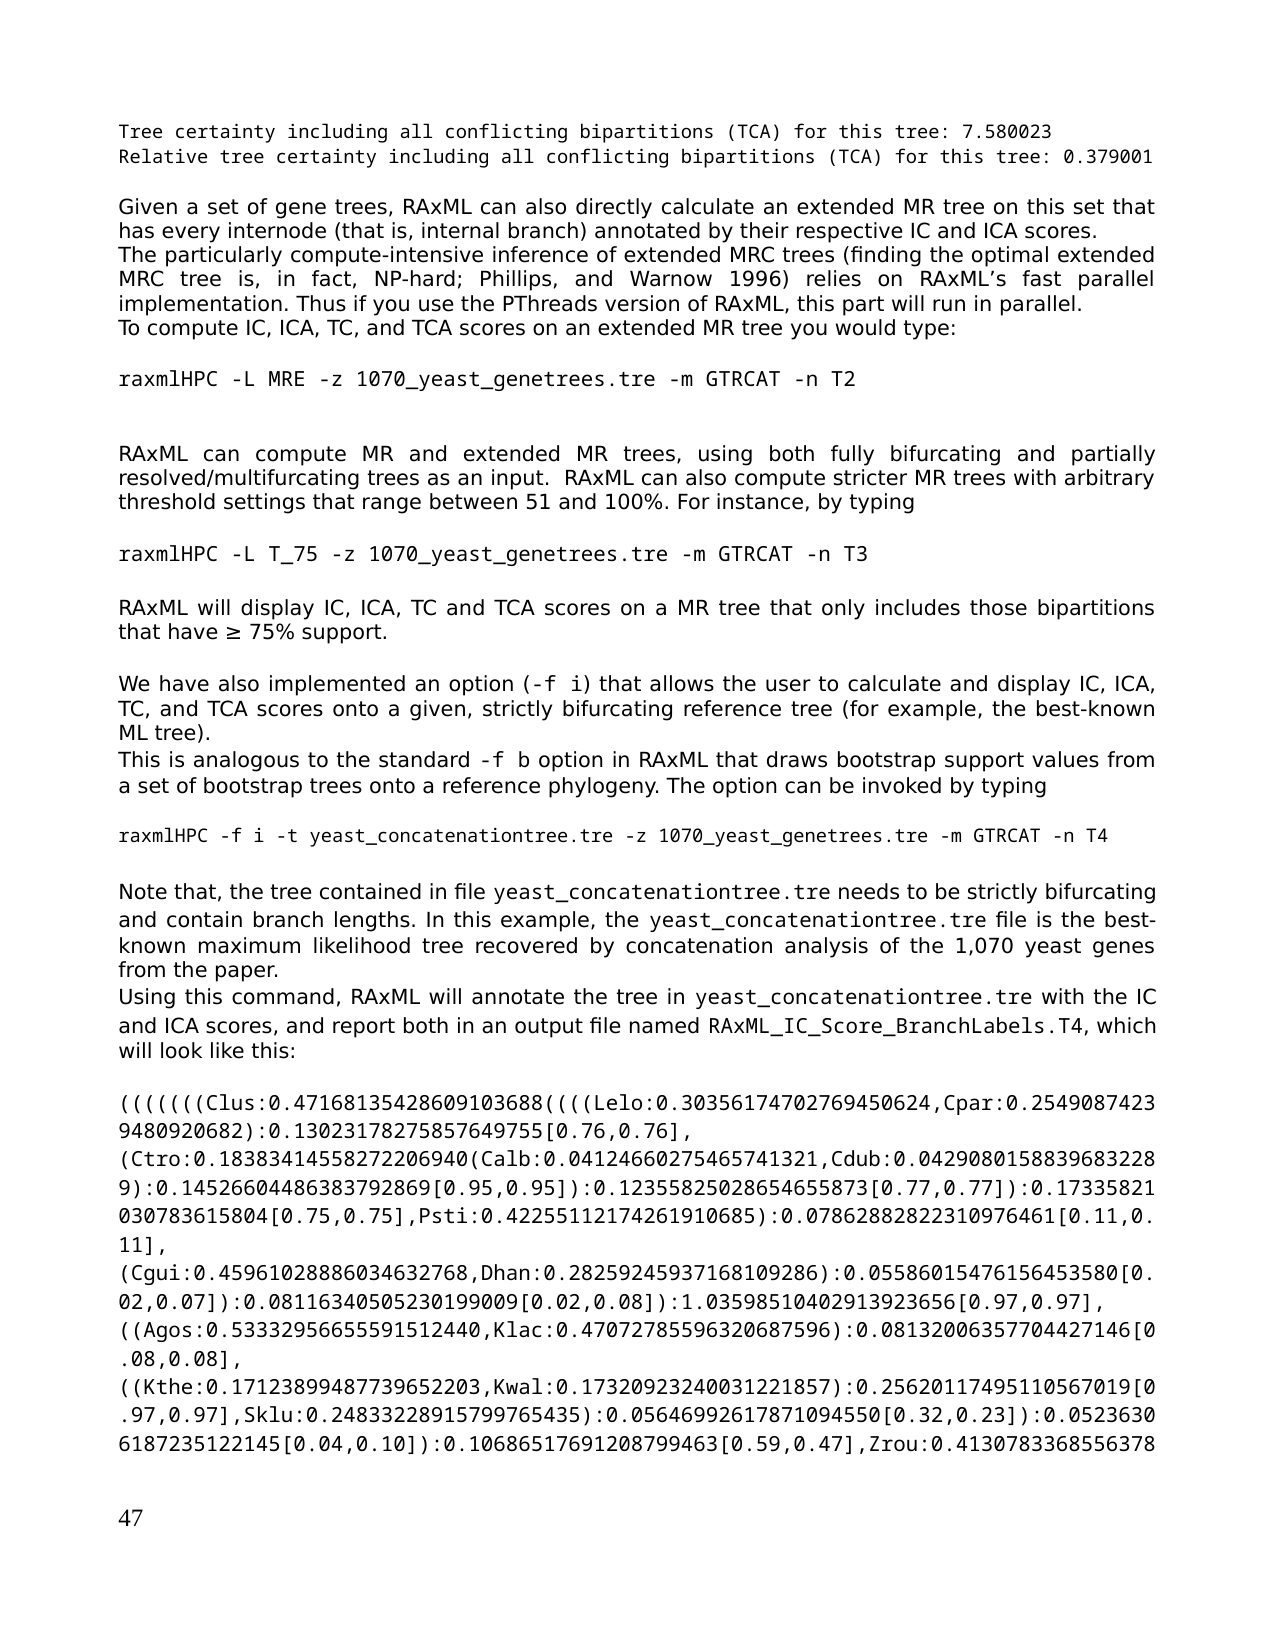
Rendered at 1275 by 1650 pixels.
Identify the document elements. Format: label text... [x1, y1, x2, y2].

text (((((((Clus:0.47168135428609103688((((Lelo:0.30356174702769450624,Cpar:0.25490874239480920682):0.13023178275857649755[0.76,0.76],(Ctro:0.18383414558272206940(Calb:0.04124660275465741321,Cdub:0.04290801588396832289):0.14526604486383792869[0.95,0.95]):0.12355825028654655873[0.77,0.77]):0.17335821030783615804[0.75,0.75],Psti:0.42255112174261910685):0.07862882822310976461[0.11,0.11],(Cgui:0.45961028886034632768,Dhan:0.28259245937168109286):0.05586015476156453580[0.02,0.07]):0.08116340505230199009[0.02,0.08]):1.03598510402913923656[0.97,0.97],((Agos:0.53332956655591512440,Klac:0.47072785596320687596):0.08132006357704427146[0.08,0.08],((Kthe:0.17123899487739652203,Kwal:0.17320923240031221857):0.25620117495110567019[0.97,0.97],Sklu:0.24833228915799765435):0.05646992617871094550[0.32,0.23]):0.05236306187235122145[0.04,0.10]):0.10686517691208799463[0.59,0.47],Zrou:0.4130783368556378 [118, 1088, 1157, 1457]
text The particularly compute-intensive inference of extended MRC trees (finding the optimal extended MRC tree is, in fact, NP-hard; Phillips, and Warnow 1996) relies on RAxML’s fast parallel implementation. Thus if you use the PThreads version of RAxML, this part will run in parallel. [118, 243, 1157, 316]
text We have also implemented an option (-f i) that allows the user to calculate and display IC, ICA, TC, and TCA scores onto a given, strictly bifurcating reference tree (for example, the best-known ML tree). [118, 669, 1157, 746]
text raxmlHPC -L MRE -z 1070_yeast_genetrees.tre -m GTRCAT -n T2 [118, 364, 1157, 393]
text RAxML will display IC, ICA, TC and TCA scores on a MR tree that only includes those bipartitions that have ≥ 75% support. [118, 596, 1157, 644]
text Relative tree certainty including all conflicting bipartitions (TCA) for this tree: 0.379001 [118, 144, 1157, 169]
text Note that, the tree contained in file yeast_concatenationtree.tre needs to be strictly bifurcating and contain branch lengths. In this example, the yeast_concatenationtree.tre file is the best-known maximum likelihood tree recovered by concatenation analysis of the 1,070 yeast genes from the paper. [118, 877, 1157, 982]
text RAxML can compute MR and extended MR trees, using both fully bifurcating and partially resolved/multifurcating trees as an input. RAxML can also compute stricter MR trees with arbitrary threshold settings that range between 51 and 100%. For instance, by typing [118, 442, 1157, 514]
text This is analogous to the standard -f b option in RAxML that draws bootstrap support values from a set of bootstrap trees onto a reference phylogeny. The option can be invoked by typing [118, 746, 1157, 798]
text To compute IC, ICA, TC, and TCA scores on an extended MR tree you would type: [118, 316, 1157, 340]
text raxmlHPC -f i -t yeast_concatenationtree.tre -z 1070_yeast_genetrees.tre -m GTRCAT -n T4 [118, 823, 1157, 848]
text Tree certainty including all conflicting bipartitions (TCA) for this tree: 7.580023 [118, 118, 1157, 144]
text Given a set of gene trees, RAxML can also directly calculate an extended MR tree on this set that has every internode (that is, internal branch) annotated by their respective IC and ICA scores. [118, 195, 1157, 243]
text Using this command, RAxML will annotate the tree in yeast_concatenationtree.tre with the IC and ICA scores, and report both in an output file named RAxML_IC_Score_BranchLabels.T4, which will look like this: [118, 982, 1157, 1063]
text raxmlHPC -L T_75 -z 1070_yeast_genetrees.tre -m GTRCAT -n T3 [118, 539, 1157, 567]
